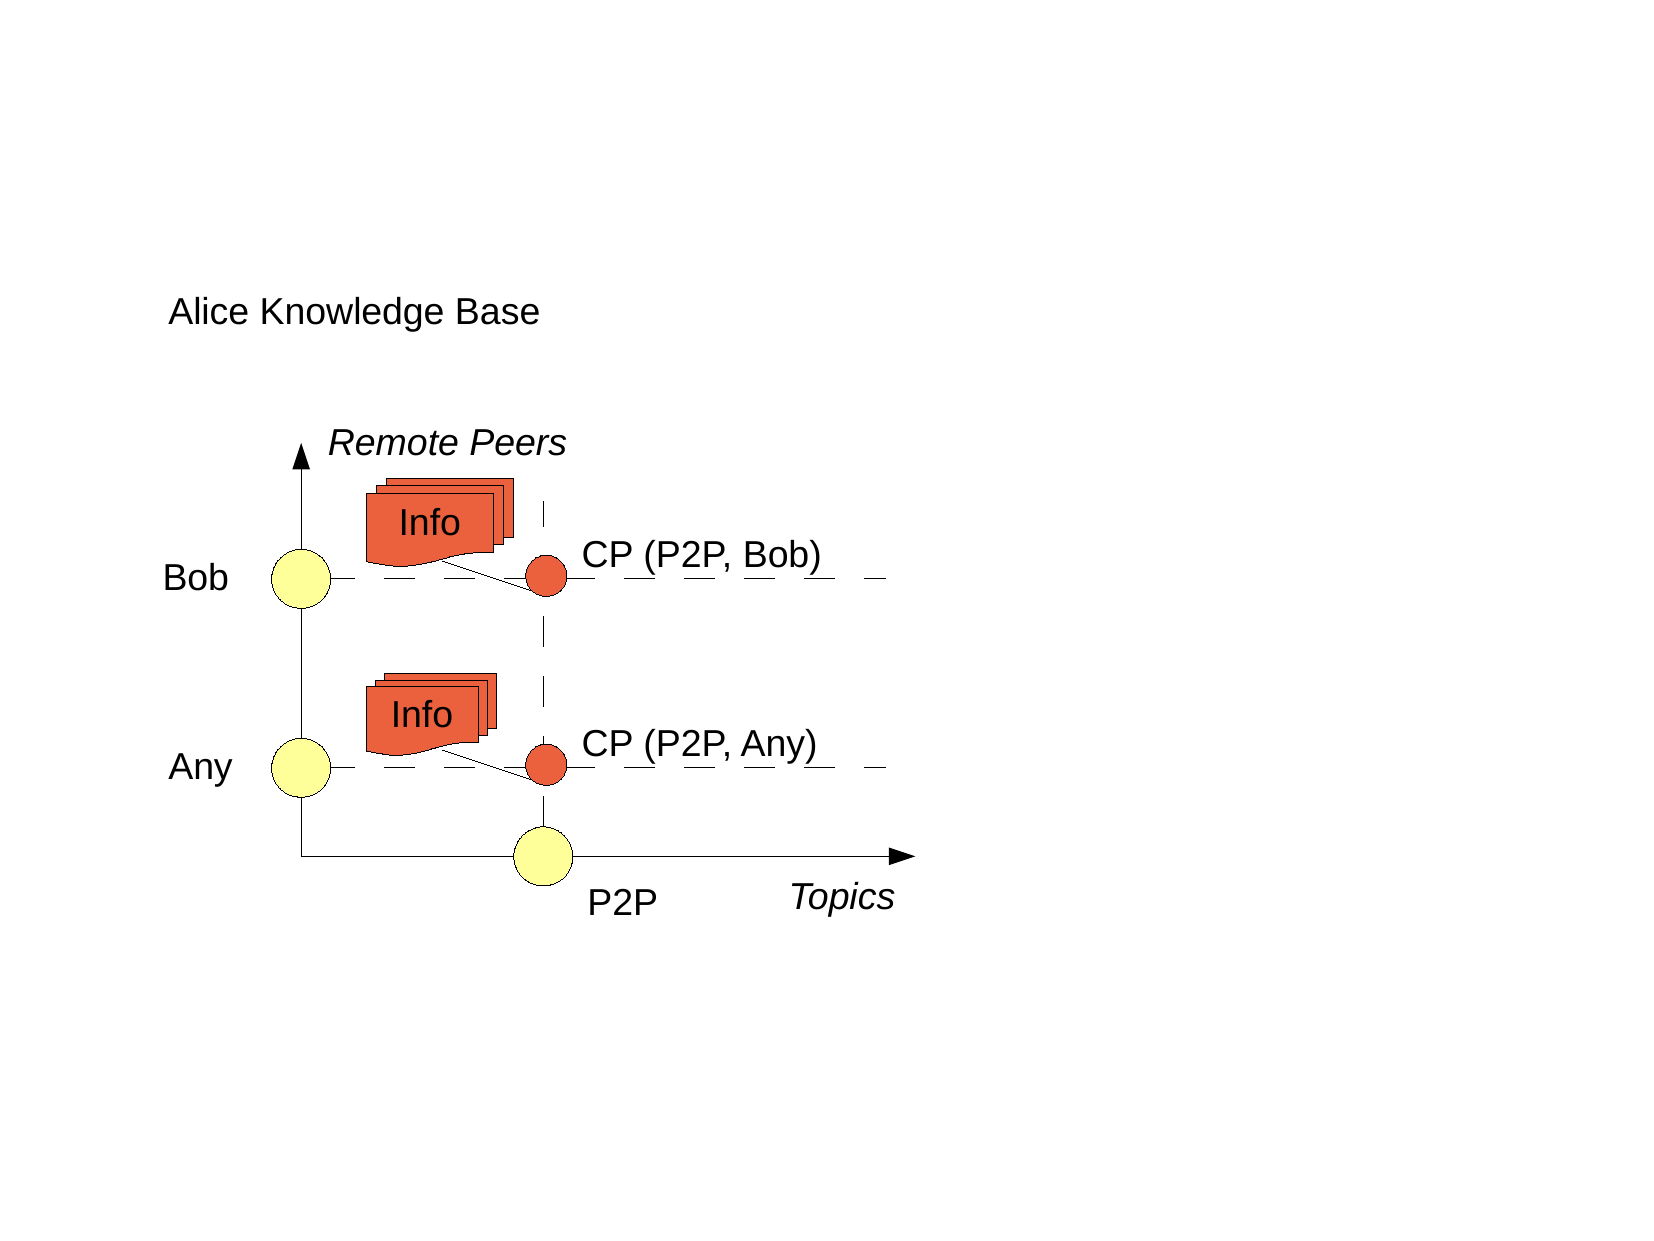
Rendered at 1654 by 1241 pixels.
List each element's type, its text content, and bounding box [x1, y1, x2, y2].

text_box Any [153, 738, 248, 796]
text_box P2P [572, 874, 674, 931]
text_box Info [366, 673, 497, 756]
text_box [525, 555, 566, 597]
text_box Alice Knowledge Base [153, 283, 597, 341]
text_box Bob [147, 549, 244, 607]
text_box [271, 738, 331, 798]
text_box CP (P2P, Bob) [566, 525, 837, 583]
text_box [525, 744, 567, 786]
text_box CP (P2P, Any) [566, 714, 833, 772]
text_box Info [366, 478, 514, 567]
text_box [271, 549, 331, 609]
text_box [513, 826, 573, 886]
text_box Topics [773, 868, 911, 925]
text_box Remote Peers [313, 413, 582, 471]
